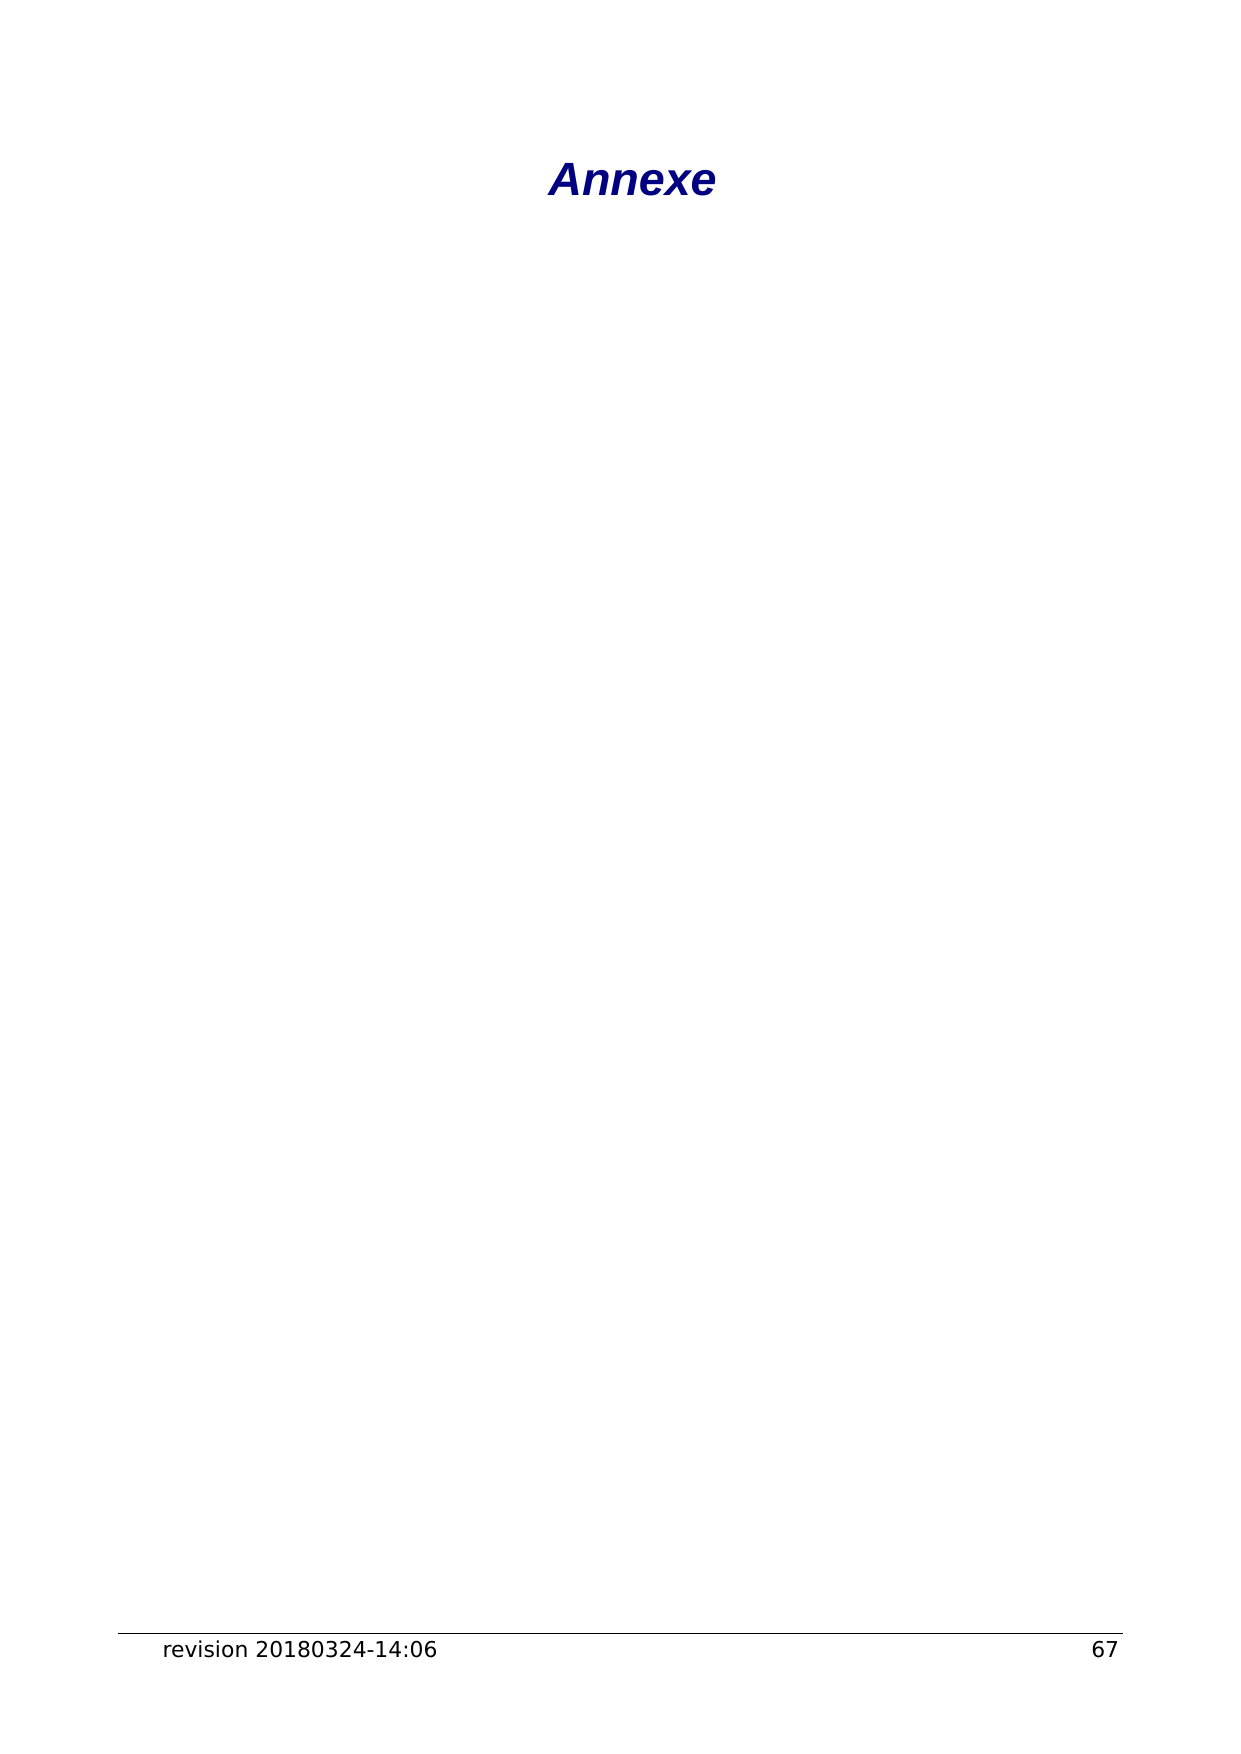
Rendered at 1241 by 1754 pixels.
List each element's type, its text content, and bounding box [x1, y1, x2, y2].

subtitle Annexe [159, 152, 1123, 205]
